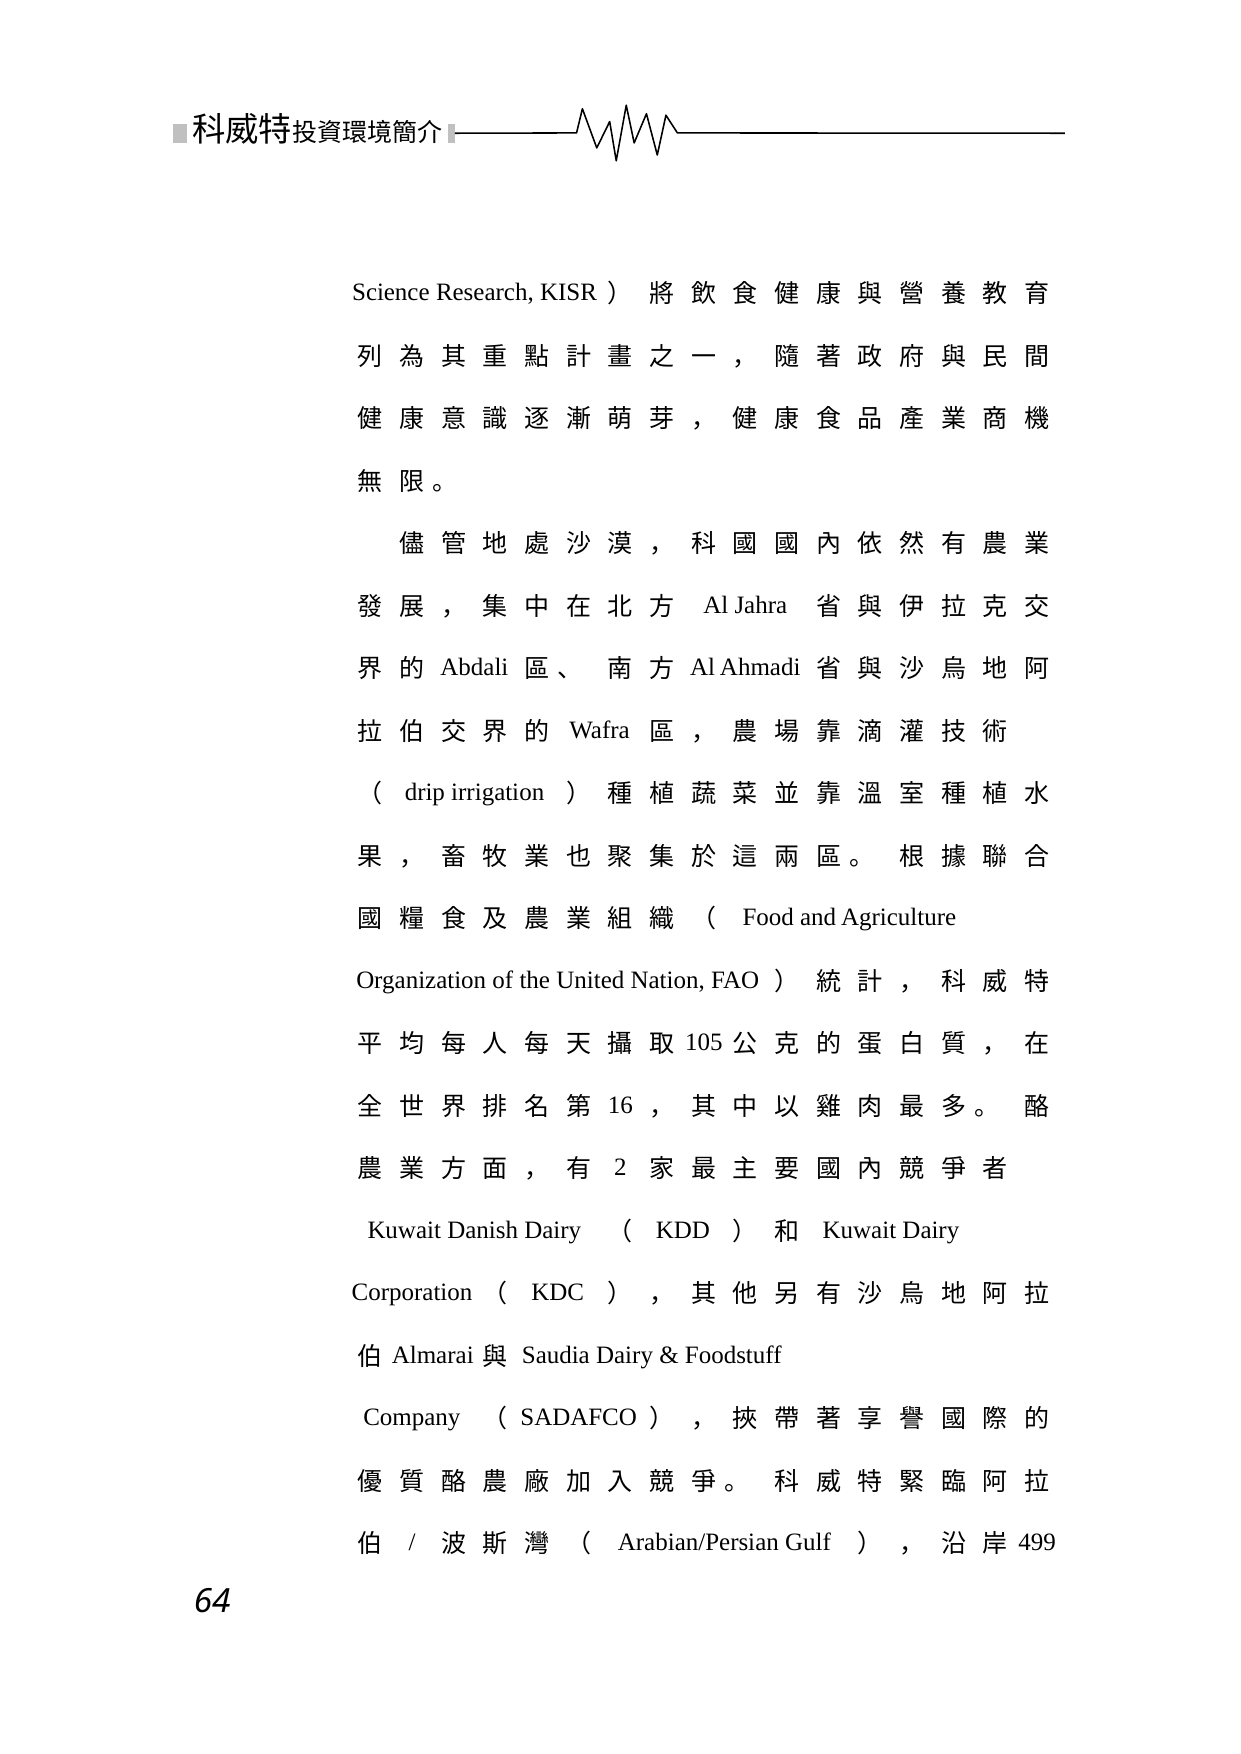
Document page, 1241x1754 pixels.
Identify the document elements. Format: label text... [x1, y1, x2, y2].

text Science Research, KISR）將飲食健康與營養教育列為其重點計畫之一，隨著政府與民間健康意識逐漸萌芽，健康食品產業商機無限。 [330, 250, 1058, 500]
text 儘管地處沙漠，科國國內依然有農業發展，集中在北方Al Jahra省與伊拉克交界的Abdali區、南方Al Ahmadi省與沙烏地阿拉伯交界的Wafra區，農場靠滴灌技術（drip irrigation）種植蔬菜並靠溫室種植水果，畜牧業也聚集於這兩區。根據聯合國糧食及農業組織（Food and Agriculture Organization of the United Nation, FAO）統計，科威特平均每人每天攝取105公克的蛋白質，在全世界排名第16，其中以雞肉最多。酪農業方面，有2家最主要國內競爭者Kuwait Danish Dairy（KDD）和Kuwait Dairy Corporation（KDC），其他另有沙烏地阿拉伯Almarai與Saudia Dairy & Foodstuff Company（SADAFCO），挾帶著享譽國際的優質酪農廠加入競爭。科威特緊臨阿拉伯/波斯灣（Arabian/Persian Gulf），沿岸499 [330, 500, 1058, 1563]
